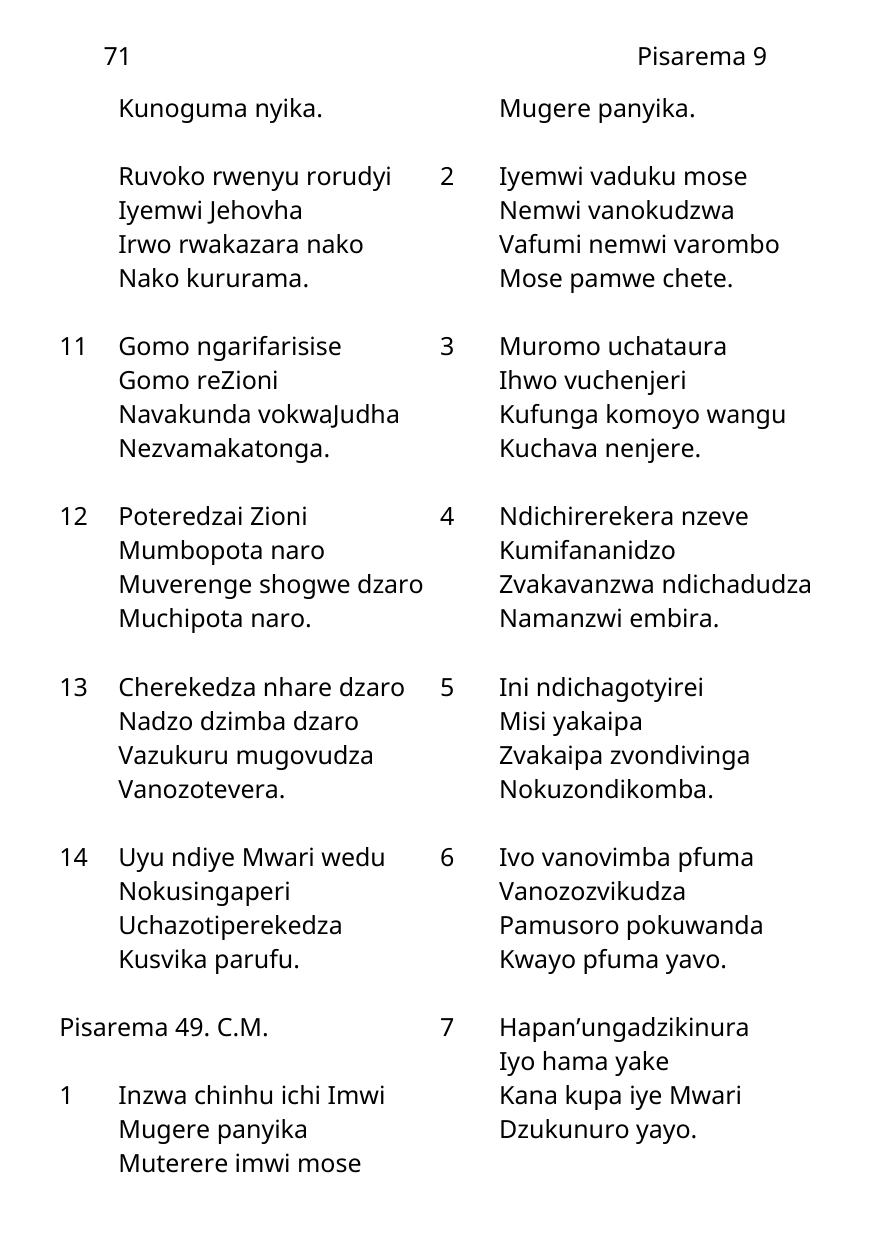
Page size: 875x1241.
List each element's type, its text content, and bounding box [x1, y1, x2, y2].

text Vafumi nemwi varombo [440, 226, 815, 261]
text 12 Poteredzai Zioni [59, 499, 434, 533]
text Pisarema 49. C.M. [59, 1010, 434, 1044]
text Mugere panyika. [440, 90, 815, 124]
text Nokusingaperi [59, 874, 434, 908]
text Irwo rwakazara nako [59, 226, 434, 261]
text Zvakaipa zvondivinga [440, 737, 815, 771]
text Mugere panyika [59, 1112, 434, 1146]
text Ruvoko rwenyu rorudyi [59, 158, 434, 192]
text Misi yakaipa [440, 703, 815, 737]
text 6 Ivo vanovimba pfuma [440, 839, 815, 874]
text 13 Cherekedza nhare dzaro [59, 669, 434, 703]
text Nemwi vanokudzwa [440, 192, 815, 226]
text Iyo hama yake [440, 1044, 815, 1078]
text Muverenge shogwe dzaro [59, 567, 434, 601]
text Kunoguma nyika. [59, 90, 434, 124]
text Kufunga komoyo wangu [440, 397, 815, 431]
text Nadzo dzimba dzaro [59, 703, 434, 737]
text 11 Gomo ngarifarisise [59, 329, 434, 363]
text Vanozozvikudza [440, 874, 815, 908]
text Muchipota naro. [59, 601, 434, 635]
text Navakunda vokwaJudha [59, 397, 434, 431]
text Pamusoro pokuwanda [440, 908, 815, 942]
text Uchazotiperekedza [59, 908, 434, 942]
text Muterere imwi mose [59, 1146, 434, 1180]
text Dzukunuro yayo. [440, 1112, 815, 1146]
text Mumbopota naro [59, 533, 434, 567]
text 4 Ndichirerekera nzeve [440, 499, 815, 533]
text Ihwo vuchenjeri [440, 363, 815, 397]
text Kana kupa iye Mwari [440, 1078, 815, 1112]
text Kusvika parufu. [59, 942, 434, 976]
text Kwayo pfuma yavo. [440, 942, 815, 976]
text 1 Inzwa chinhu ichi Imwi [59, 1078, 434, 1112]
text 5 Ini ndichagotyirei [440, 669, 815, 703]
text Vazukuru mugovudza [59, 737, 434, 771]
text 14 Uyu ndiye Mwari wedu [59, 839, 434, 874]
text Zvakavanzwa ndichadudza [440, 567, 815, 601]
text Kumifananidzo [440, 533, 815, 567]
text Gomo reZioni [59, 363, 434, 397]
text 2 Iyemwi vaduku mose [440, 158, 815, 192]
text Namanzwi embira. [440, 601, 815, 635]
text Kuchava nenjere. [440, 431, 815, 465]
text Vanozotevera. [59, 771, 434, 806]
text 3 Muromo uchataura [440, 329, 815, 363]
text Nako kururama. [59, 261, 434, 294]
text Mose pamwe chete. [440, 261, 815, 294]
text Nezvamakatonga. [59, 431, 434, 465]
text Iyemwi Jehovha [59, 192, 434, 226]
text 7 Hapan’ungadzikinura [440, 1010, 815, 1044]
text Nokuzondikomba. [440, 771, 815, 806]
